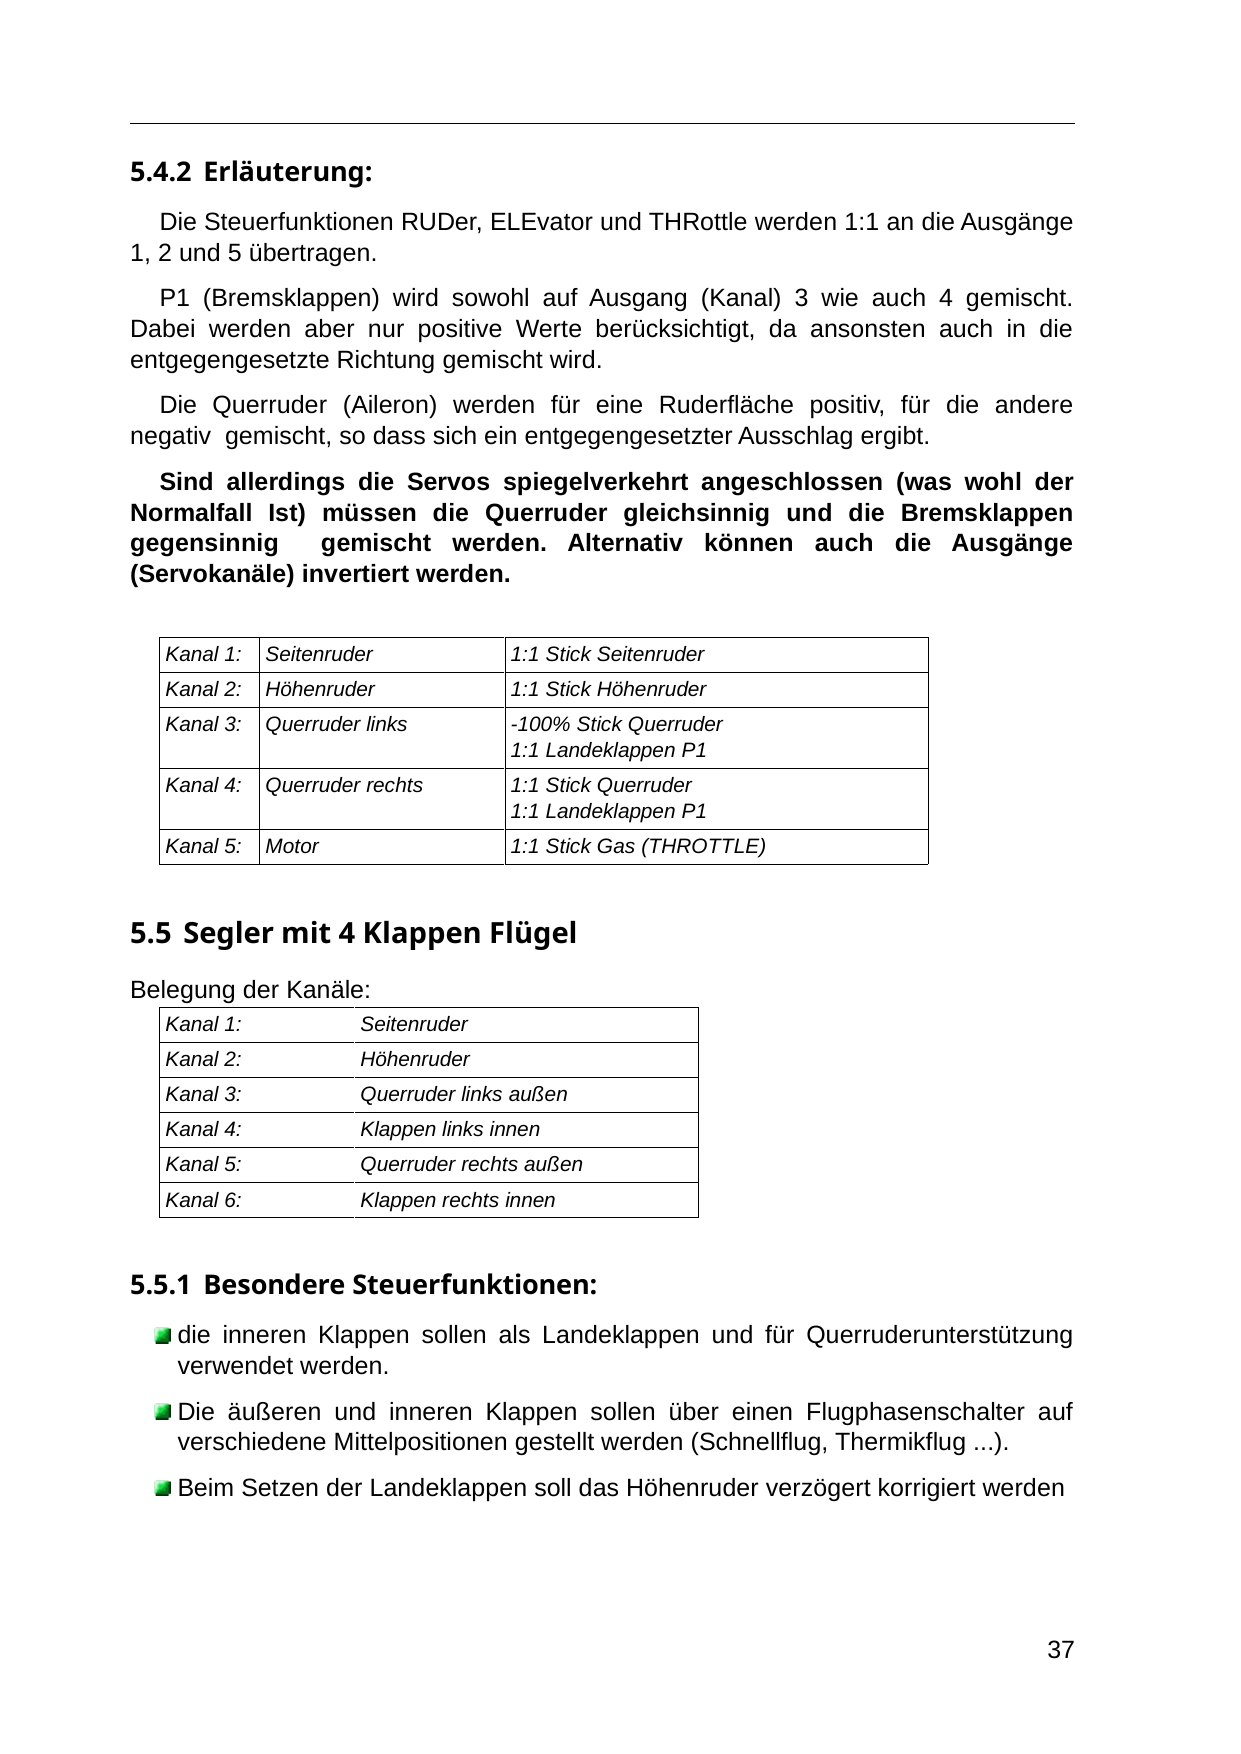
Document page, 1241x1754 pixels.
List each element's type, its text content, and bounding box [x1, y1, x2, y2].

table_cell Kanal 2: [160, 673, 259, 707]
table_cell Kanal 5: [160, 1148, 354, 1182]
table_cell Kanal 4: [160, 1113, 354, 1147]
subtitle Erläuterung: [130, 152, 1075, 189]
table_cell Motor [260, 830, 504, 864]
text Belegung der Kanäle: [130, 976, 1075, 1004]
text Sind allerdings die Servos spiegelverkehrt angeschlossen (was wohl der Normalfall Ist) müssen die Querruder gleichsinnig und die Bremsklappen gegensinnig gemischt werden. Alternativ können auch die Ausgänge (Servokanäle) invertiert werden. [130, 468, 1075, 588]
subtitle Segler mit 4 Klappen Flügel [130, 912, 1075, 952]
table_header Seitenruder [355, 1008, 698, 1042]
picture [154, 1480, 171, 1496]
picture [154, 1403, 171, 1420]
table_header Kanal 1: [160, 1008, 354, 1042]
table_cell Kanal 4: [160, 769, 259, 829]
table_cell Höhenruder [355, 1043, 698, 1077]
table_cell Klappen links innen [355, 1113, 698, 1147]
table_cell Klappen rechts innen [355, 1183, 698, 1217]
table_cell 1:1 Stick Gas (THROTTLE) [506, 830, 928, 864]
table_cell Kanal 3: [160, 1078, 354, 1112]
subtitle Besondere Steuerfunktionen: [130, 1266, 1075, 1303]
table_cell Kanal 6: [160, 1183, 354, 1217]
picture [154, 1327, 171, 1344]
table_cell -100% Stick Querruder 1:1 Landeklappen P1 [506, 708, 928, 768]
table_header Seitenruder [260, 638, 504, 672]
list die inneren Klappen sollen als Landeklappen und für Querruderunterstützung verwendet werden. [153, 1321, 1075, 1380]
text P1 (Bremsklappen) wird sowohl auf Ausgang (Kanal) 3 wie auch 4 gemischt. Dabei werden aber nur positive Werte berücksichtigt, da ansonsten auch in die entgegengesetzte Richtung gemischt wird. [130, 284, 1075, 374]
list Beim Setzen der Landeklappen soll das Höhenruder verzögert korrigiert werden [153, 1474, 1075, 1502]
text Die Querruder (Aileron) werden für eine Ruderfläche positiv, für die andere negativ gemischt, so dass sich ein entgegengesetzter Ausschlag ergibt. [130, 391, 1075, 450]
table_cell Querruder rechts [260, 769, 504, 829]
table_header Kanal 1: [160, 638, 259, 672]
table_header 1:1 Stick Seitenruder [506, 638, 928, 672]
table_cell Querruder links [260, 708, 504, 768]
table_cell Kanal 2: [160, 1043, 354, 1077]
table_cell Höhenruder [260, 673, 504, 707]
list Die äußeren und inneren Klappen sollen über einen Flugphasenschalter auf verschiedene Mittelpositionen gestellt werden (Schnellflug, Thermikflug ...). [153, 1398, 1075, 1456]
table_cell Querruder rechts außen [355, 1148, 698, 1182]
table_cell 1:1 Stick Höhenruder [506, 673, 928, 707]
text Die Steuerfunktionen RUDer, ELEvator und THRottle werden 1:1 an die Ausgänge 1, 2 und 5 übertragen. [130, 208, 1075, 267]
table_cell 1:1 Stick Querruder 1:1 Landeklappen P1 [506, 769, 928, 829]
table_cell Kanal 5: [160, 830, 259, 864]
table_cell Kanal 3: [160, 708, 259, 768]
table_cell Querruder links außen [355, 1078, 698, 1112]
